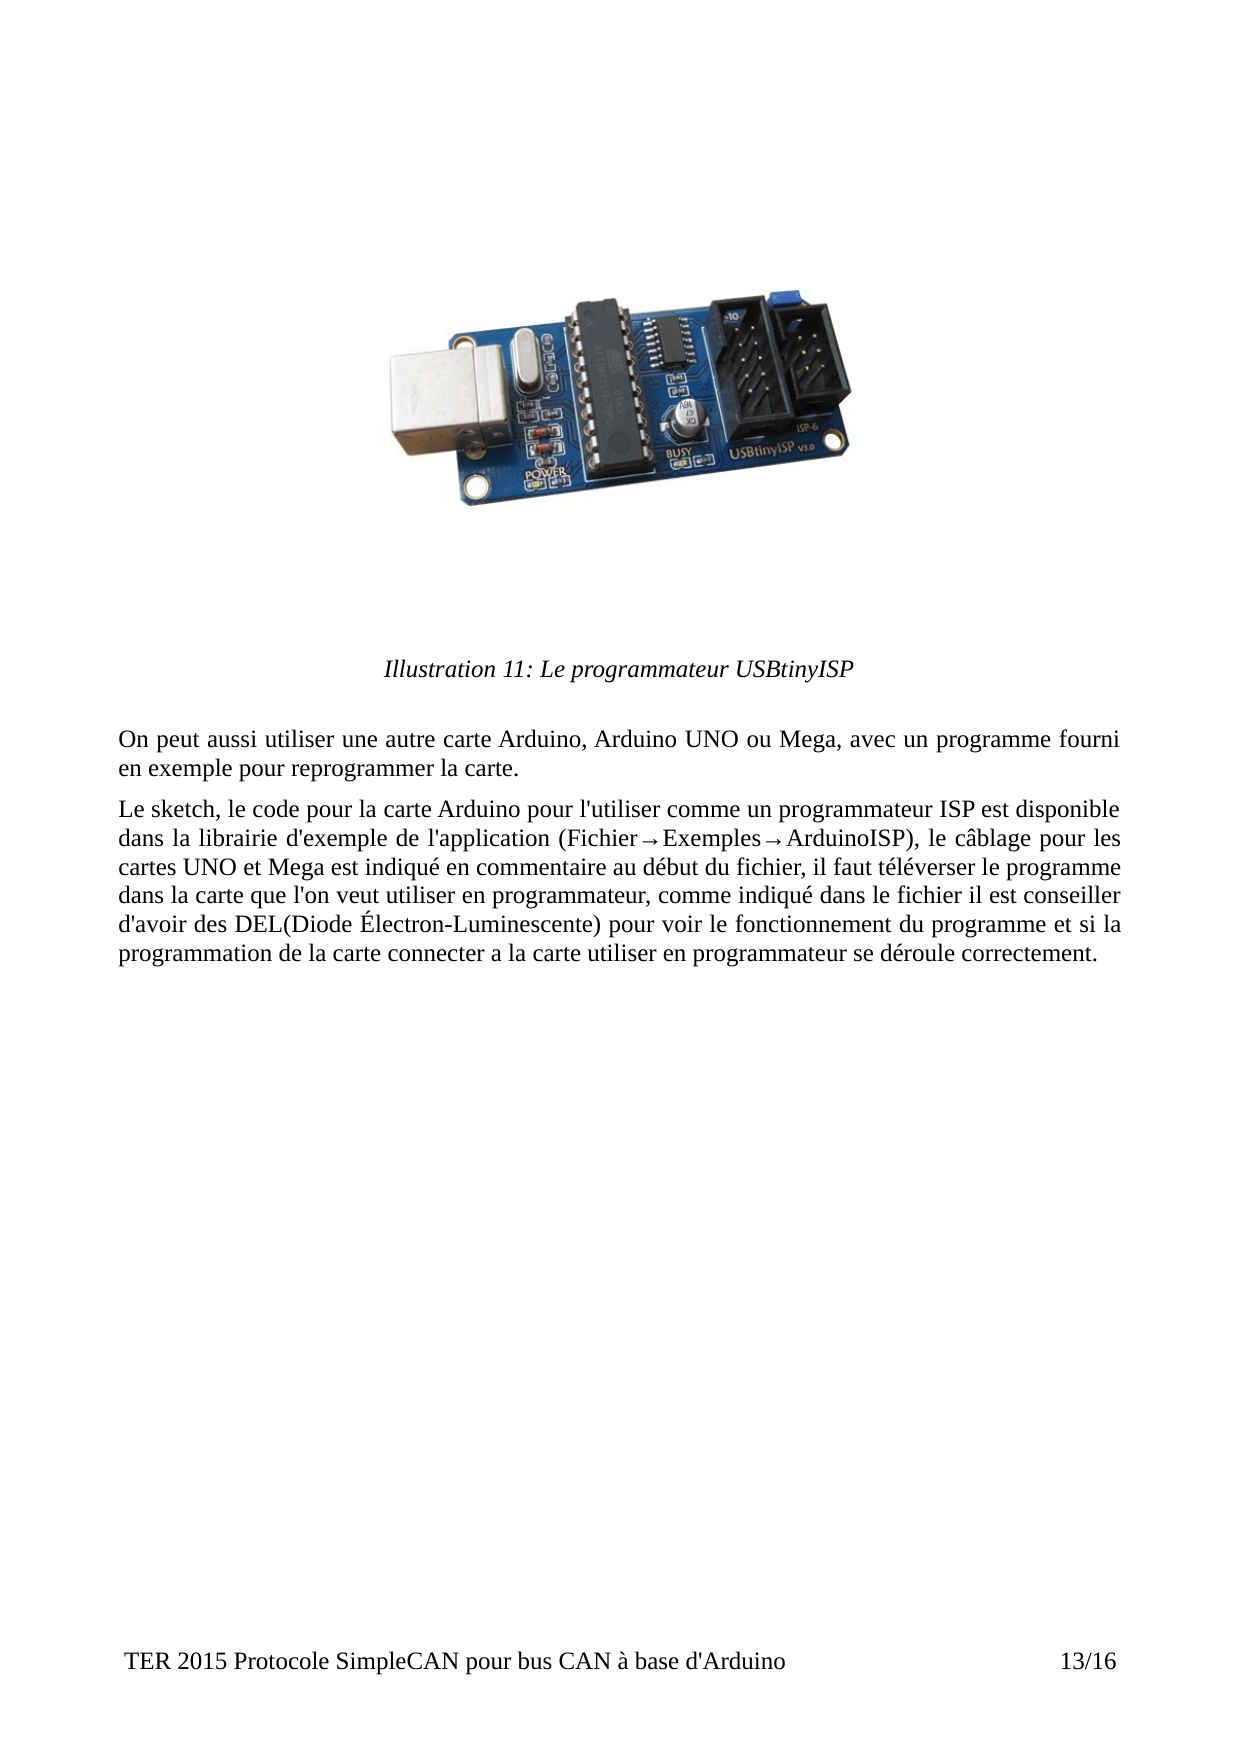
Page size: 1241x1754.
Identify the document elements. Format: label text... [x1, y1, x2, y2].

text On peut aussi utiliser une autre carte Arduino, Arduino UNO ou Mega, avec un programme fourni en exemple pour reprogrammer la carte. [118, 724, 1122, 782]
text Illustration 11: Le programmateur USBtinyISP [364, 655, 876, 683]
text Le sketch, le code pour la carte Arduino pour l'utiliser comme un programmateur ISP est disponible dans la librairie d'exemple de l'application (Fichier→Exemples→ArduinoISP), le câblage pour les cartes UNO et Mega est indiqué en commentaire au début du fichier, il faut téléverser le programme dans la carte que l'on veut utiliser en programmateur, comme indiqué dans le fichier il est conseiller d'avoir des DEL(Diode Électron-Luminescente) pour voir le fonctionnement du programme et si la programmation de la carte connecter a la carte utiliser en programmateur se déroule correctement. [118, 794, 1122, 967]
picture [364, 142, 877, 655]
